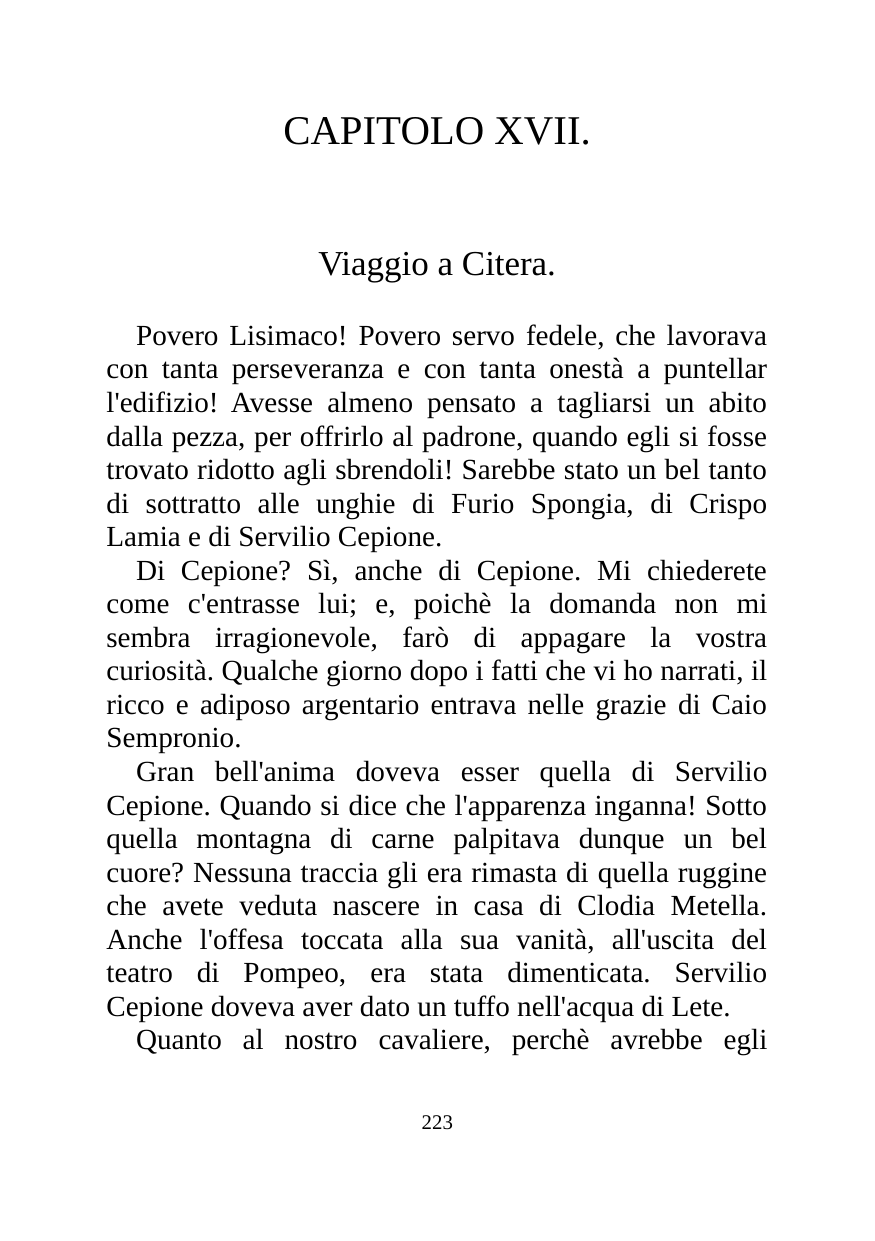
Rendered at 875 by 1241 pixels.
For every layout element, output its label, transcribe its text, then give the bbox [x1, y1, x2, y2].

text Gran bell'anima doveva esser quella di Servilio Cepione. Quando si dice che l'apparenza inganna! Sotto quella montagna di carne palpitava dunque un bel cuore? Nessuna traccia gli era rimasta di quella ruggine che avete veduta nascere in casa di Clodia Metella. Anche l'offesa toccata alla sua vanità, all'uscita del teatro di Pompeo, era stata dimenticata. Servilio Cepione doveva aver dato un tuffo nell'acqua di Lete. [106, 754, 768, 1022]
text Povero Lisimaco! Povero servo fedele, che lavorava con tanta perseveranza e con tanta onestà a puntellar l'edifizio! Avesse almeno pensato a tagliarsi un abito dalla pezza, per offrirlo al padrone, quando egli si fosse trovato ridotto agli sbrendoli! Sarebbe stato un bel tanto di sottratto alle unghie di Furio Spongia, di Crispo Lamia e di Servilio Cepione. [106, 318, 768, 553]
subtitle CAPITOLO XVII. [106, 106, 768, 153]
text Di Cepione? Sì, anche di Cepione. Mi chiederete come c'entrasse lui; e, poichè la domanda non mi sembra irragionevole, farò di appagare la vostra curiosità. Qualche giorno dopo i fatti che vi ho narrati, il ricco e adiposo argentario entrava nelle grazie di Caio Sempronio. [106, 553, 768, 754]
subtitle Viaggio a Citera. [106, 242, 768, 283]
text Quanto al nostro cavaliere, perchè avrebbe egli [106, 1022, 768, 1056]
